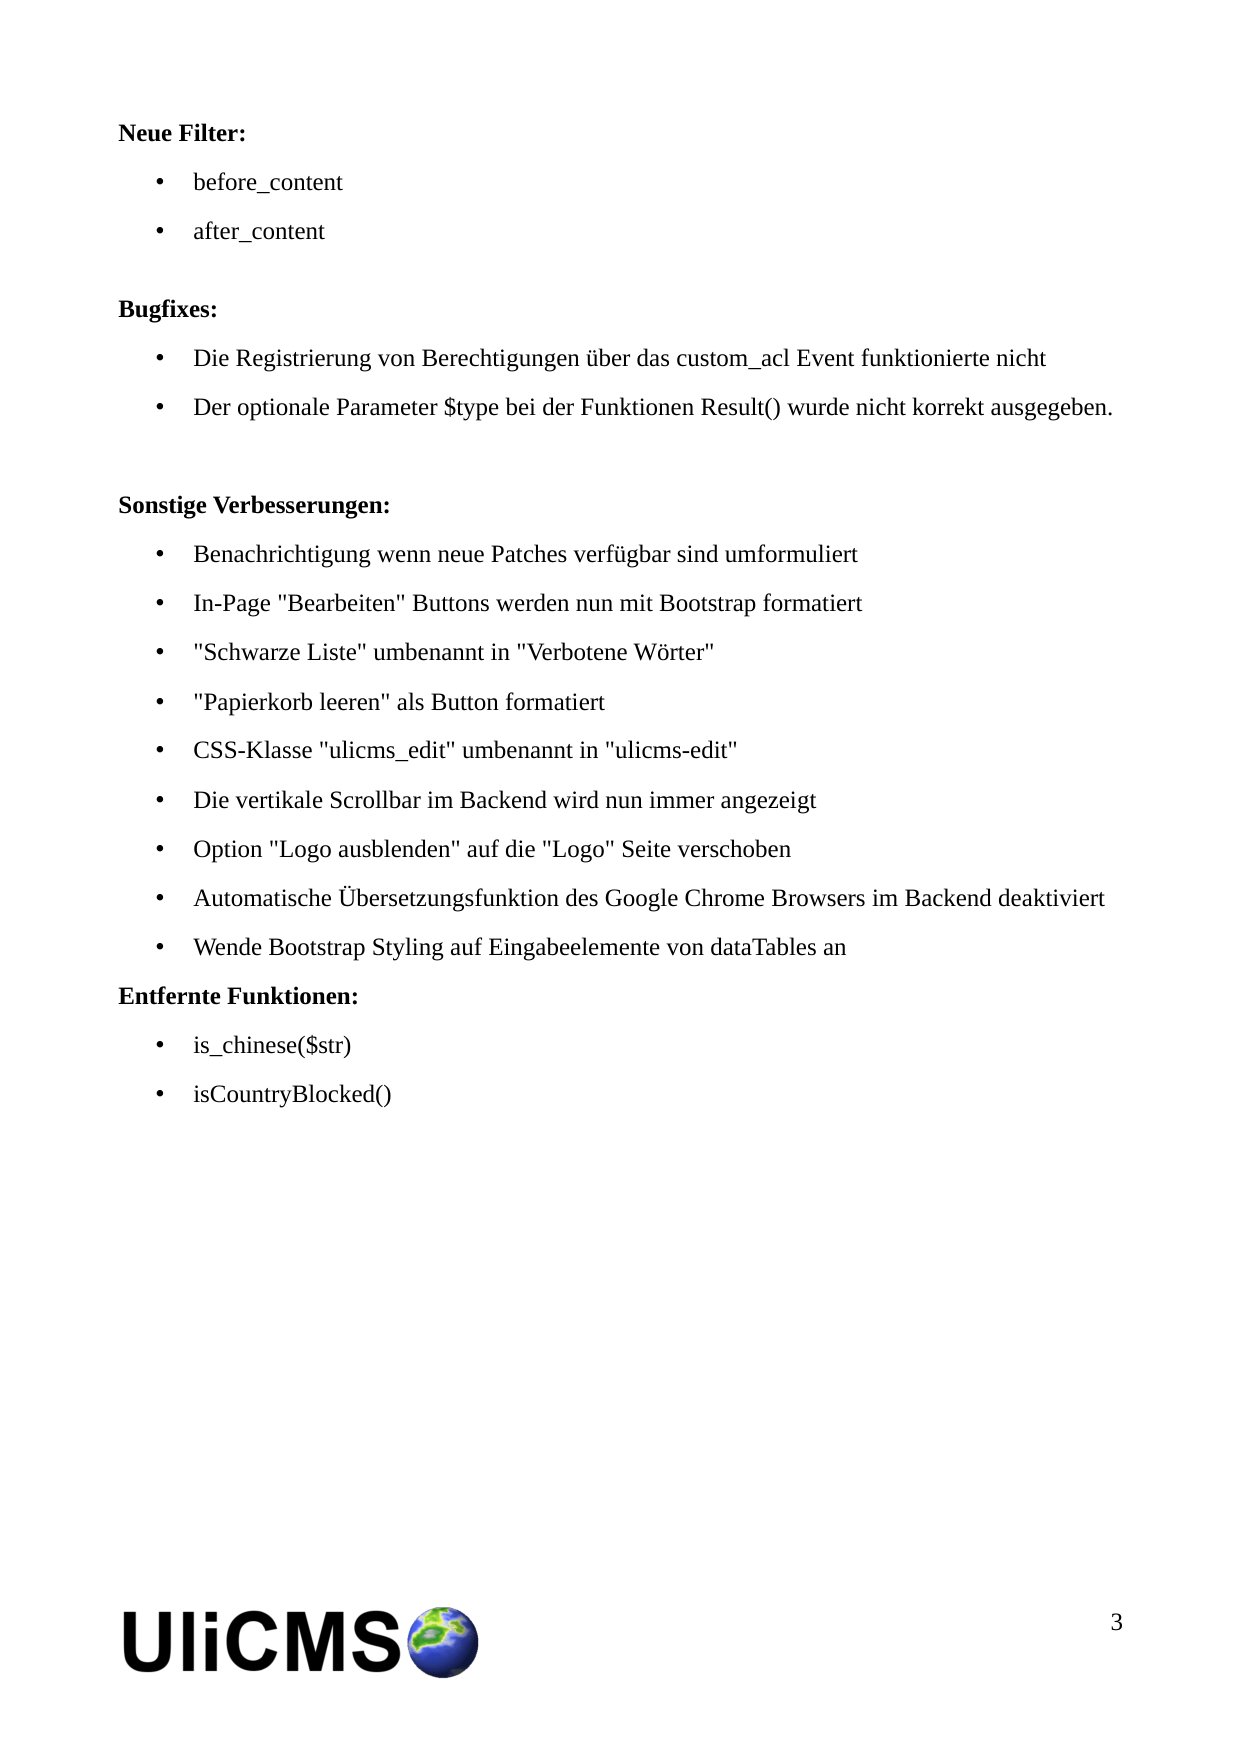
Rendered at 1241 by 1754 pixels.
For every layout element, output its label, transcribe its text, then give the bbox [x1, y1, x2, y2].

list Wende Bootstrap Styling auf Eingabeelemente von dataTables an [156, 932, 1123, 961]
text Entfernte Funktionen: [118, 981, 1123, 1010]
text Neue Filter: [118, 118, 1123, 147]
list after_content [156, 216, 1123, 245]
list before_content [156, 167, 1123, 196]
list Die Registrierung von Berechtigungen über das custom_acl Event funktionierte nicht [156, 343, 1123, 372]
list Der optionale Parameter $type bei der Funktionen Result() wurde nicht korrekt ausgegeben. [156, 392, 1123, 421]
list "Schwarze Liste" umbenannt in "Verbotene Wörter" [156, 637, 1123, 666]
list "Papierkorb leeren" als Button formatiert [156, 687, 1123, 715]
text Sonstige Verbesserungen: [118, 490, 1123, 519]
list isCountryBlocked() [156, 1079, 1123, 1108]
list Benachrichtigung wenn neue Patches verfügbar sind umformuliert [156, 539, 1123, 568]
list Automatische Übersetzungsfunktion des Google Chrome Browsers im Backend deaktiviert [156, 883, 1123, 912]
list In-Page "Bearbeiten" Buttons werden nun mit Bootstrap formatiert [156, 588, 1123, 617]
list Option "Logo ausblenden" auf die "Logo" Seite verschoben [156, 834, 1123, 862]
list is_chinese($str) [156, 1030, 1123, 1059]
list CSS-Klasse "ulicms_edit" umbenannt in "ulicms-edit" [156, 736, 1123, 764]
list Die vertikale Scrollbar im Backend wird nun immer angezeigt [156, 785, 1123, 813]
picture [118, 1607, 479, 1681]
text Bugfixes: [118, 294, 1123, 323]
